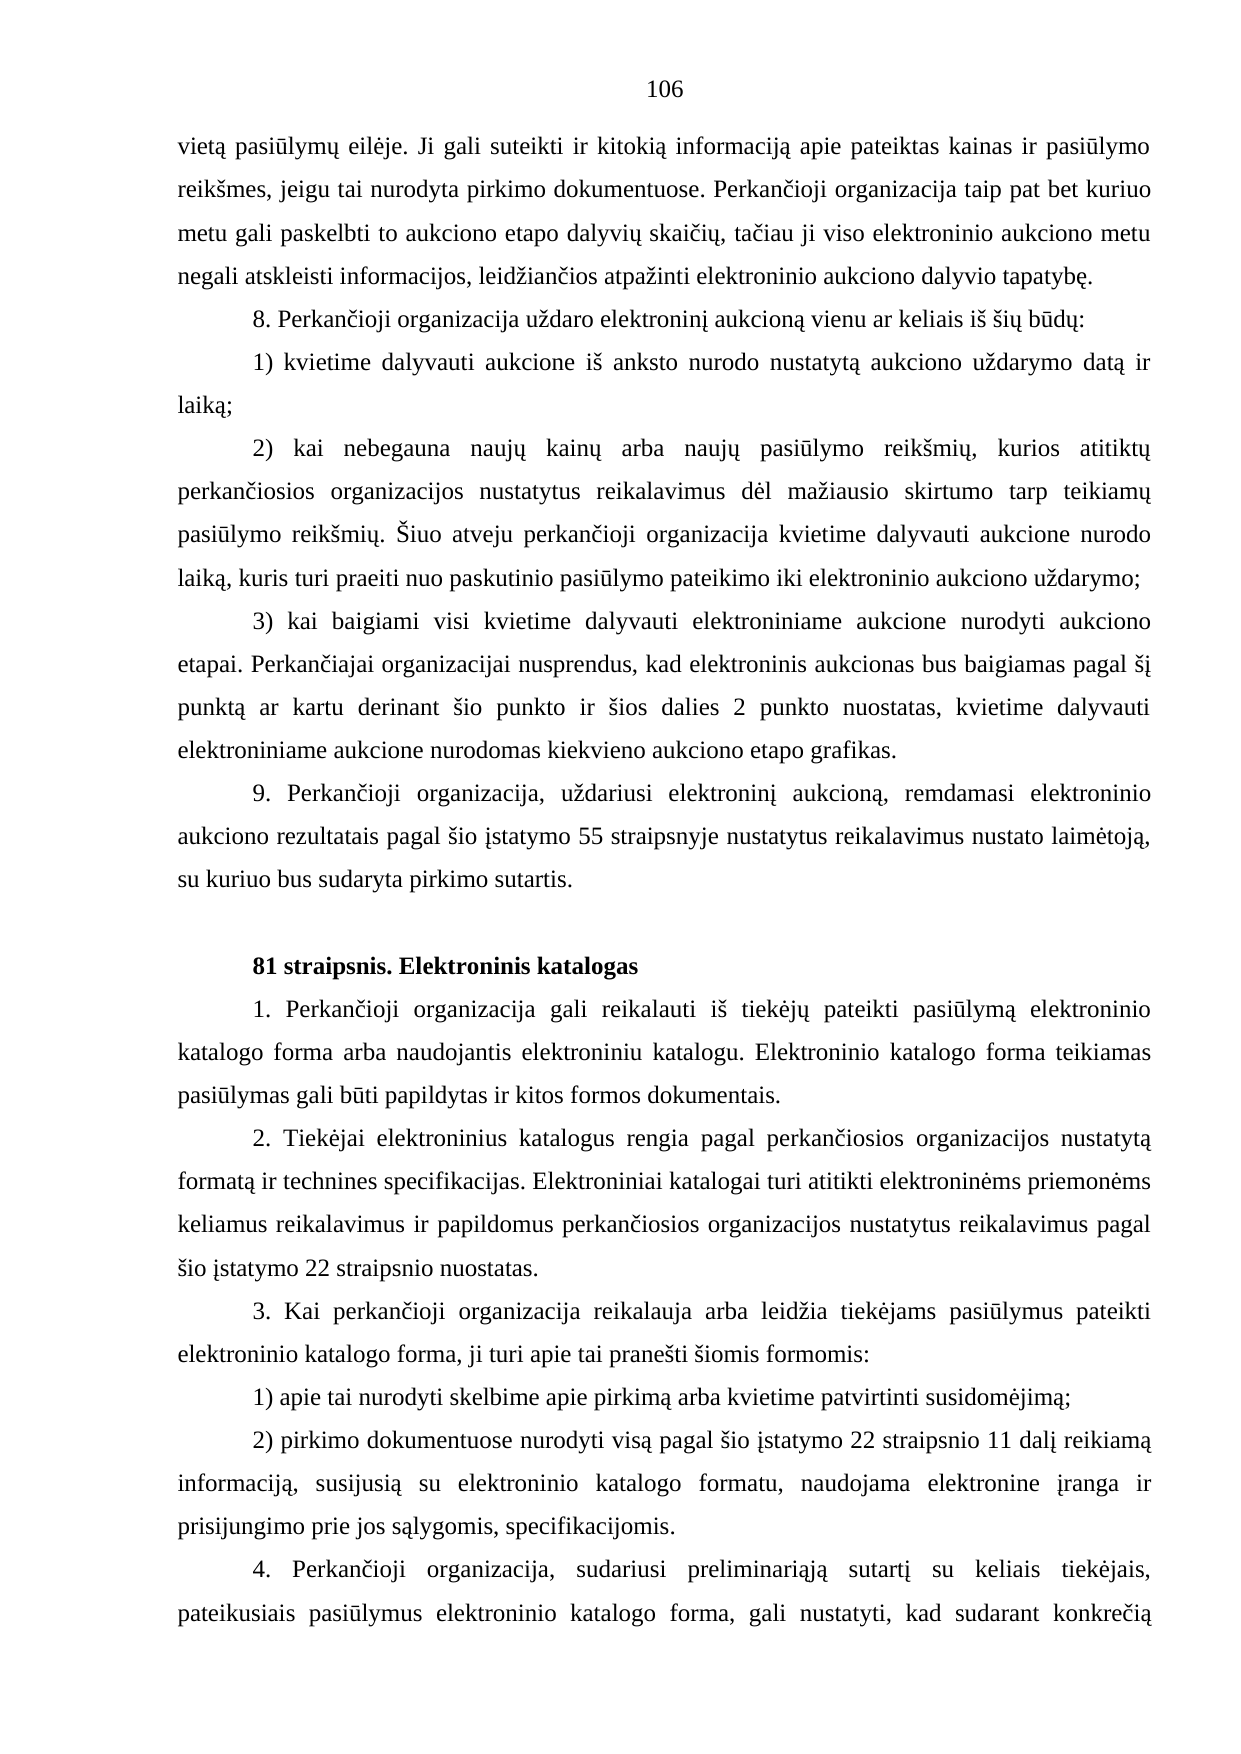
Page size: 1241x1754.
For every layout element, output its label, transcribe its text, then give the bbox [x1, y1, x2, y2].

text 2) pirkimo dokumentuose nurodyti visą pagal šio įstatymo 22 straipsnio 11 dalį reikiamą informaciją, susijusią su elektroninio katalogo formatu, naudojama elektronine įranga ir prisijungimo prie jos sąlygomis, specifikacijomis. [177, 1425, 1152, 1540]
text 8. Perkančioji organizacija uždaro elektroninį aukcioną vienu ar keliais iš šių būdų: [177, 304, 1152, 333]
text 4. Perkančioji organizacija, sudariusi preliminariąją sutartį su keliais tiekėjais, pateikusiais pasiūlymus elektroninio katalogo forma, gali nustatyti, kad sudarant konkrečią [177, 1554, 1152, 1626]
text 2) kai nebegauna naujų kainų arba naujų pasiūlymo reikšmių, kurios atitiktų perkančiosios organizacijos nustatytus reikalavimus dėl mažiausio skirtumo tarp teikiamų pasiūlymo reikšmių. Šiuo atveju perkančioji organizacija kvietime dalyvauti aukcione nurodo laiką, kuris turi praeiti nuo paskutinio pasiūlymo pateikimo iki elektroninio aukciono uždarymo; [177, 433, 1152, 591]
text 1) apie tai nurodyti skelbime apie pirkimą arba kvietime patvirtinti susidomėjimą; [177, 1382, 1152, 1411]
text 1) kvietime dalyvauti aukcione iš anksto nurodo nustatytą aukciono uždarymo datą ir laiką; [177, 347, 1152, 419]
text 9. Perkančioji organizacija, uždariusi elektroninį aukcioną, remdamasi elektroninio aukciono rezultatais pagal šio įstatymo 55 straipsnyje nustatytus reikalavimus nustato laimėtoją, su kuriuo bus sudaryta pirkimo sutartis. [177, 778, 1152, 893]
text 3) kai baigiami visi kvietime dalyvauti elektroniniame aukcione nurodyti aukciono etapai. Perkančiajai organizacijai nusprendus, kad elektroninis aukcionas bus baigiamas pagal šį punktą ar kartu derinant šio punkto ir šios dalies 2 punkto nuostatas, kvietime dalyvauti elektroniniame aukcione nurodomas kiekvieno aukciono etapo grafikas. [177, 606, 1152, 764]
text vietą pasiūlymų eilėje. Ji gali suteikti ir kitokią informaciją apie pateiktas kainas ir pasiūlymo reikšmes, jeigu tai nurodyta pirkimo dokumentuose. Perkančioji organizacija taip pat bet kuriuo metu gali paskelbti to aukciono etapo dalyvių skaičių, tačiau ji viso elektroninio aukciono metu negali atskleisti informacijos, leidžiančios atpažinti elektroninio aukciono dalyvio tapatybę. [177, 131, 1152, 289]
text 1. Perkančioji organizacija gali reikalauti iš tiekėjų pateikti pasiūlymą elektroninio katalogo forma arba naudojantis elektroniniu katalogu. Elektroninio katalogo forma teikiamas pasiūlymas gali būti papildytas ir kitos formos dokumentais. [177, 994, 1152, 1109]
text 81 straipsnis. Elektroninis katalogas [177, 951, 1152, 979]
text 3. Kai perkančioji organizacija reikalauja arba leidžia tiekėjams pasiūlymus pateikti elektroninio katalogo forma, ji turi apie tai pranešti šiomis formomis: [177, 1296, 1152, 1368]
text 2. Tiekėjai elektroninius katalogus rengia pagal perkančiosios organizacijos nustatytą formatą ir technines specifikacijas. Elektroniniai katalogai turi atitikti elektroninėms priemonėms keliamus reikalavimus ir papildomus perkančiosios organizacijos nustatytus reikalavimus pagal šio įstatymo 22 straipsnio nuostatas. [177, 1123, 1152, 1281]
